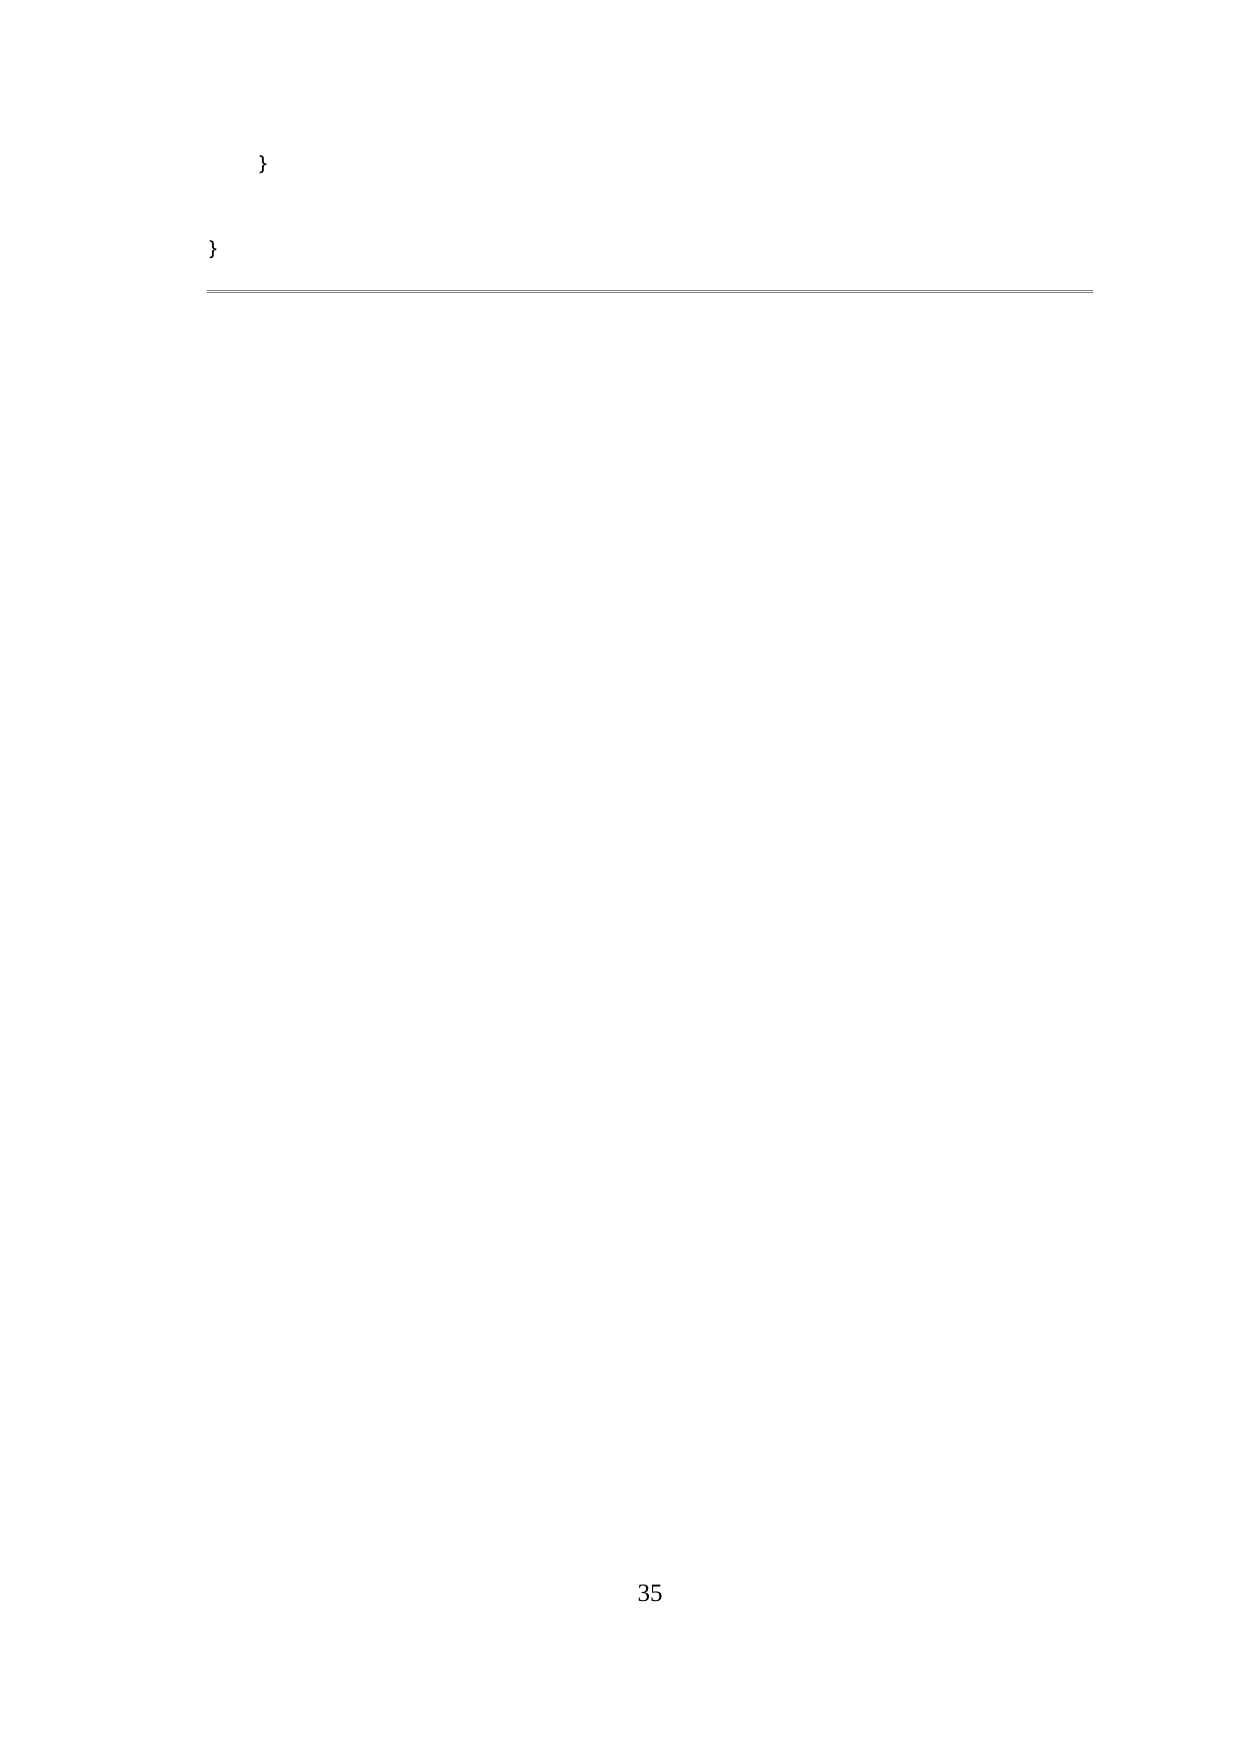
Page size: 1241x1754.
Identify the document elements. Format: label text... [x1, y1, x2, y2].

text } [207, 233, 1093, 261]
text } [207, 148, 1093, 176]
